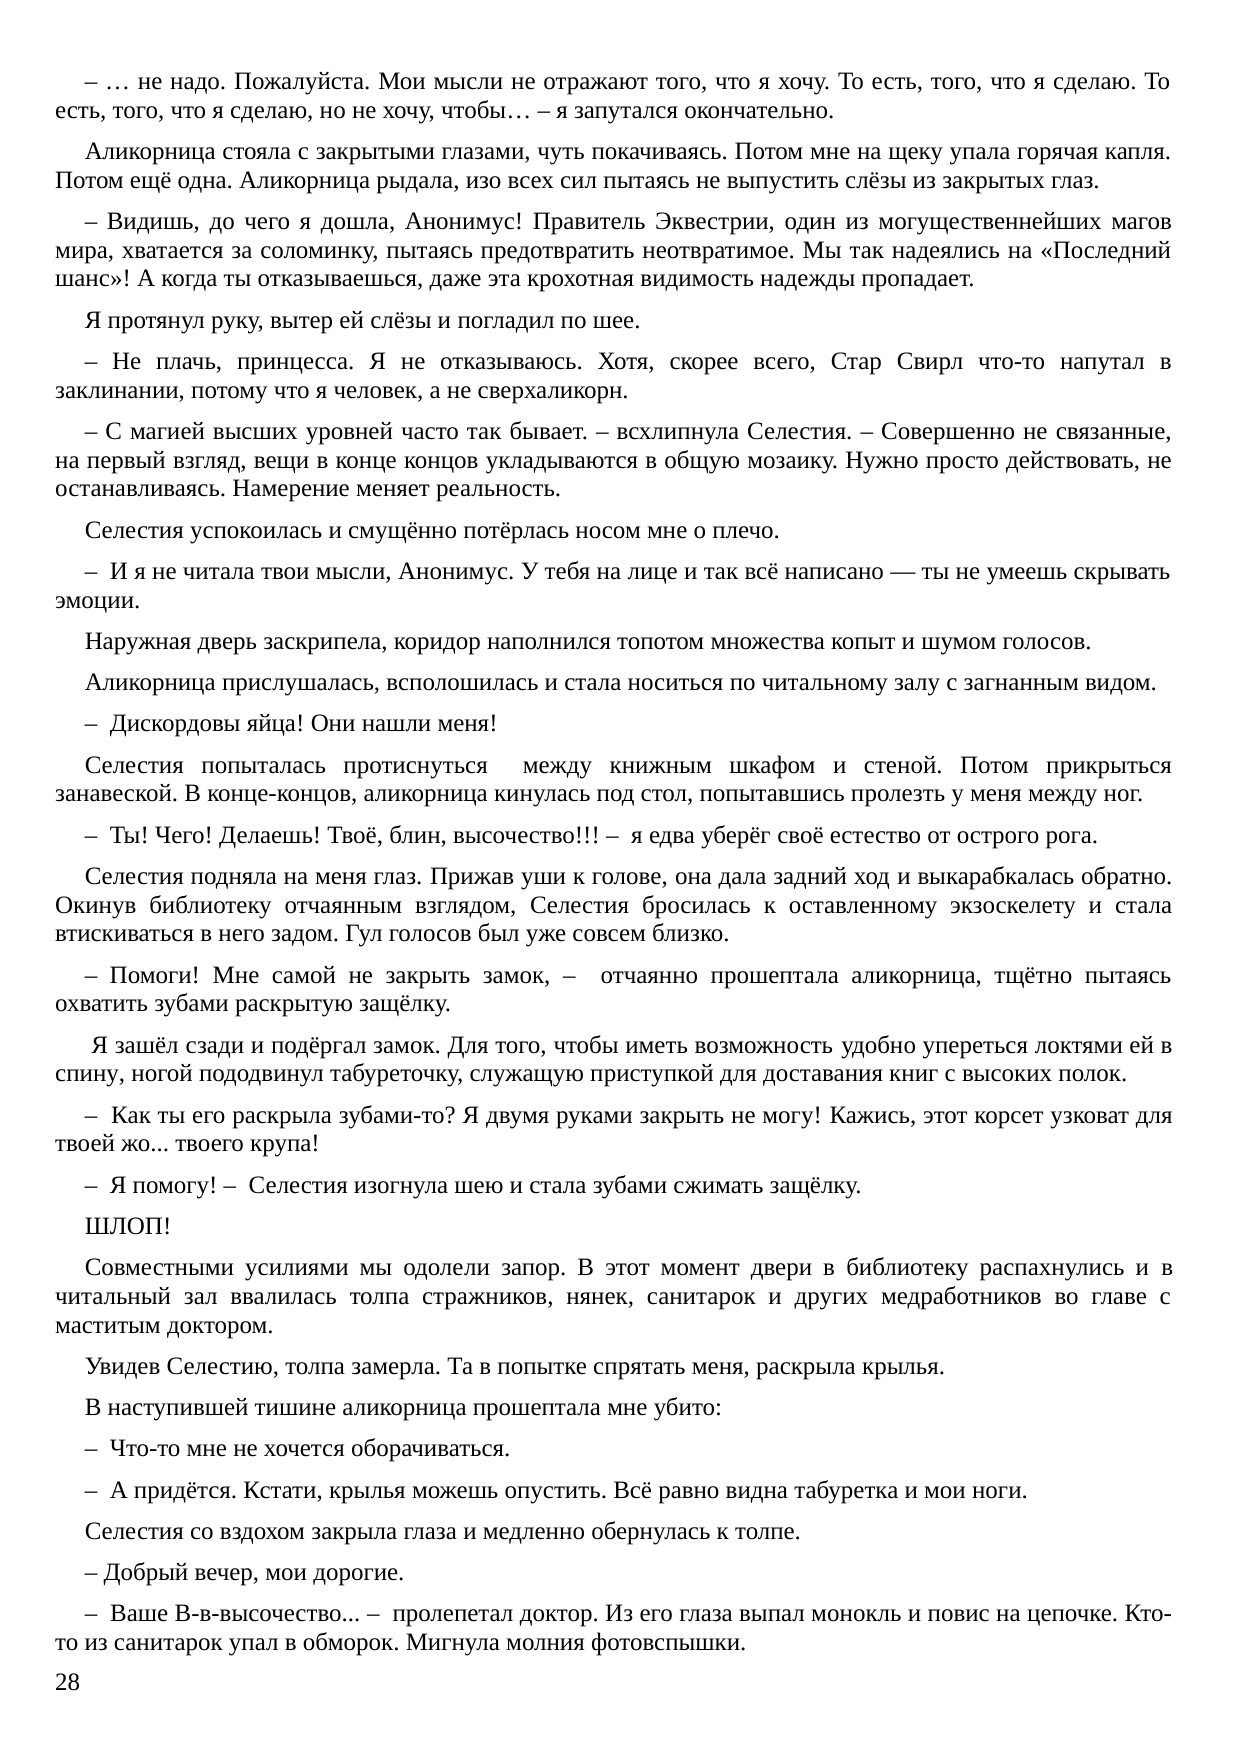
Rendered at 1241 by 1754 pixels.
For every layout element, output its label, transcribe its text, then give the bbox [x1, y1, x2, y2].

text Аликорница прислушалась, всполошилась и стала носиться по читальному залу с загнанным видом. [55, 667, 1173, 696]
text – Видишь, до чего я дошла, Анонимус! Правитель Эквестрии, один из могущественнейших магов мира, хватается за соломинку, пытаясь предотвратить неотвратимое. Мы так надеялись на «Последний шанс»! А когда ты отказываешься, даже эта крохотная видимость надежды пропадает. [55, 206, 1173, 292]
text – Дискордовы яйца! Они нашли меня! [55, 708, 1173, 737]
text Наружная дверь заскрипела, коридор наполнился топотом множества копыт и шумом голосов. [55, 626, 1173, 655]
text Увидев Селестию, толпа замерла. Та в попытке спрятать меня, раскрыла крылья. [55, 1351, 1173, 1380]
text – А придётся. Кстати, крылья можешь опустить. Всё равно видна табуретка и мои ноги. [55, 1475, 1173, 1503]
text Я зашёл сзади и подёргал замок. Для того, чтобы иметь возможность удобно упереться локтями ей в спину, ногой пододвинул табуреточку, служащую приступкой для доставания книг с высоких полок. [55, 1030, 1173, 1087]
text – И я не читала твои мысли, Анонимус. У тебя на лице и так всё написано — ты не умеешь скрывать эмоции. [55, 556, 1173, 613]
text В наступившей тишине аликорница прошептала мне убито: [55, 1392, 1173, 1421]
text – Я помогу! – Селестия изогнула шею и стала зубами сжимать защёлку. [55, 1170, 1173, 1198]
text – Добрый вечер, мои дорогие. [55, 1557, 1173, 1586]
text – С магией высших уровней часто так бывает. – всхлипнула Селестия. – Совершенно не связанные, на первый взгляд, вещи в конце концов укладываются в общую мозаику. Нужно просто действовать, не останавливаясь. Намерение меняет реальность. [55, 416, 1173, 502]
text Аликорница стояла с закрытыми глазами, чуть покачиваясь. Потом мне на щеку упала горячая капля. Потом ещё одна. Аликорница рыдала, изо всех сил пытаясь не выпустить слёзы из закрытых глаз. [55, 136, 1173, 193]
text – Ваше В-в-высочество... – пролепетал доктор. Из его глаза выпал монокль и повис на цепочке. Кто-то из санитарок упал в обморок. Мигнула молния фотовспышки. [55, 1598, 1173, 1656]
text – Ты! Чего! Делаешь! Твоё, блин, высочество!!! – я едва уберёг своё естество от острого рога. [55, 820, 1173, 848]
text Селестия успокоилась и смущённо потёрлась носом мне о плечо. [55, 515, 1173, 543]
text – … не надо. Пожалуйста. Мои мысли не отражают того, что я хочу. То есть, того, что я сделаю. То есть, того, что я сделаю, но не хочу, чтобы… – я запутался окончательно. [55, 66, 1173, 123]
text Я протянул руку, вытер ей слёзы и погладил по шее. [55, 305, 1173, 333]
text – Помоги! Мне самой не закрыть замок, – отчаянно прошептала аликорница, тщётно пытаясь охватить зубами раскрытую защёлку. [55, 960, 1173, 1017]
text – Не плачь, принцесса. Я не отказываюсь. Хотя, скорее всего, Стар Свирл что-то напутал в заклинании, потому что я человек, а не сверхаликорн. [55, 346, 1173, 403]
text ШЛОП! [55, 1211, 1173, 1240]
text Совместными усилиями мы одолели запор. В этот момент двери в библиотеку распахнулись и в читальный зал ввалилась толпа стражников, нянек, санитарок и других медработников во главе с маститым доктором. [55, 1252, 1173, 1338]
text – Что-то мне не хочется оборачиваться. [55, 1433, 1173, 1462]
text Селестия подняла на меня глаз. Прижав уши к голове, она дала задний ход и выкарабкалась обратно. Окинув библиотеку отчаянным взглядом, Селестия бросилась к оставленному экзоскелету и стала втискиваться в него задом. Гул голосов был уже совсем близко. [55, 861, 1173, 947]
text Селестия попыталась протиснуться между книжным шкафом и стеной. Потом прикрыться занавеской. В конце-концов, аликорница кинулась под стол, попытавшись пролезть у меня между ног. [55, 750, 1173, 807]
text – Как ты его раскрыла зубами-то? Я двумя руками закрыть не могу! Кажись, этот корсет узковат для твоей жо... твоего крупа! [55, 1100, 1173, 1157]
text Селестия со вздохом закрыла глаза и медленно обернулась к толпе. [55, 1516, 1173, 1545]
